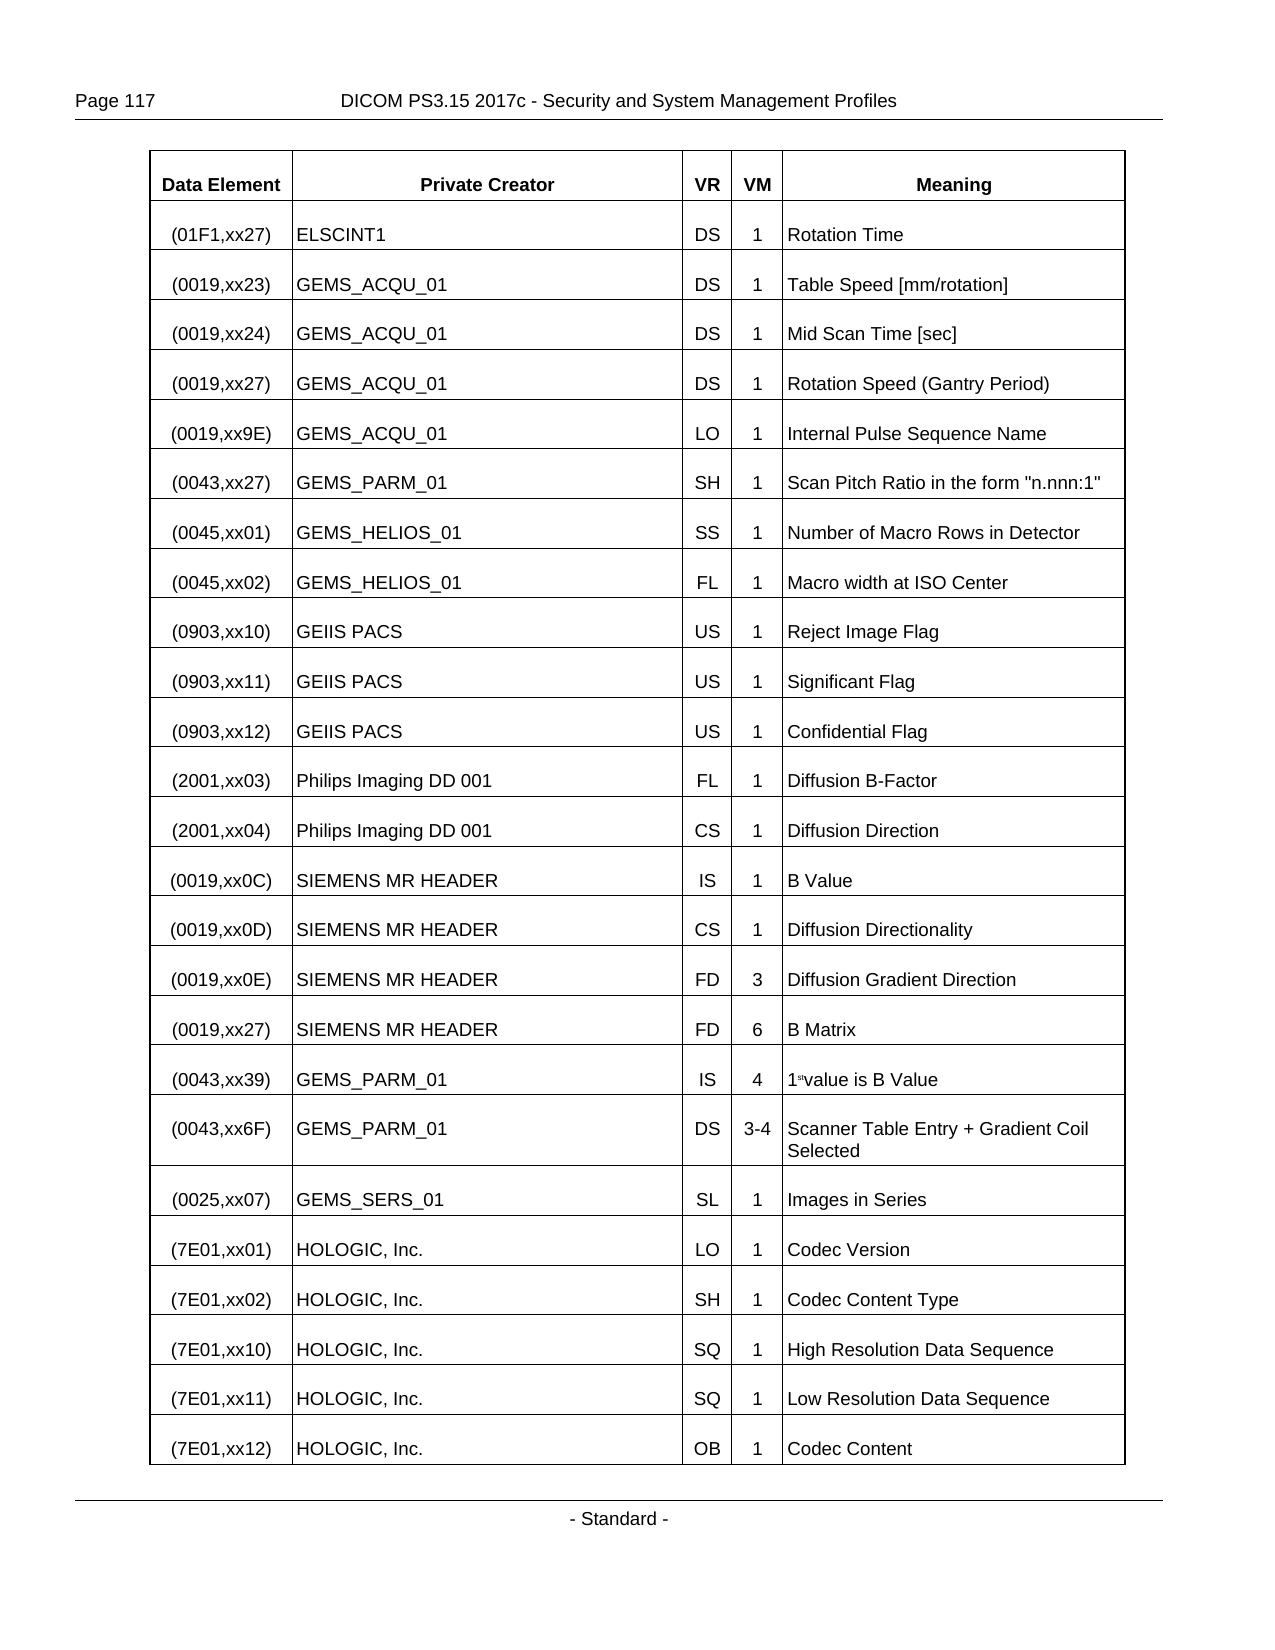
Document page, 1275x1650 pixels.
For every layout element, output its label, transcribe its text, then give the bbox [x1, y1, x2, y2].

table_cell HOLOGIC, Inc. [293, 1415, 682, 1463]
table_cell (7E01,xx01) [151, 1216, 292, 1265]
table_cell GEMS_ACQU_01 [293, 300, 682, 349]
table_cell (7E01,xx10) [151, 1315, 292, 1364]
table_cell Macro width at ISO Center [783, 549, 1124, 597]
table_cell 1 [732, 648, 782, 697]
table_cell SS [683, 499, 731, 547]
table_cell GEIIS PACS [293, 698, 682, 746]
table_cell GEIIS PACS [293, 598, 682, 647]
table_cell (0043,xx6F) [151, 1095, 292, 1165]
table_cell 1 [732, 847, 782, 895]
table_cell 1 [732, 499, 782, 547]
table_cell High Resolution Data Sequence [783, 1315, 1124, 1364]
table_cell (7E01,xx11) [151, 1365, 292, 1414]
table_cell GEMS_PARM_01 [293, 1095, 682, 1165]
table_cell GEIIS PACS [293, 648, 682, 697]
table_cell (01F1,xx27) [151, 201, 292, 249]
table_cell US [683, 698, 731, 746]
table_cell SIEMENS MR HEADER [293, 896, 682, 945]
table_cell (0903,xx10) [151, 598, 292, 647]
table_cell Diffusion Gradient Direction [783, 946, 1124, 995]
table_cell GEMS_HELIOS_01 [293, 499, 682, 547]
table_cell (0045,xx02) [151, 549, 292, 597]
table_cell 1 [732, 1166, 782, 1215]
table_cell Codec Content [783, 1415, 1124, 1463]
table_cell SIEMENS MR HEADER [293, 847, 682, 895]
table_cell Confidential Flag [783, 698, 1124, 746]
table_cell DS [683, 201, 731, 249]
table_cell 1 [732, 747, 782, 796]
table_cell (0025,xx07) [151, 1166, 292, 1215]
table_cell SIEMENS MR HEADER [293, 946, 682, 995]
table_cell Philips Imaging DD 001 [293, 747, 682, 796]
table_cell (0045,xx01) [151, 499, 292, 547]
table_cell Rotation Time [783, 201, 1124, 249]
table_cell (0019,xx9E) [151, 400, 292, 448]
table_cell Number of Macro Rows in Detector [783, 499, 1124, 547]
table_cell OB [683, 1415, 731, 1463]
table_cell Diffusion Direction [783, 797, 1124, 846]
table_cell Diffusion B-Factor [783, 747, 1124, 796]
table_cell Images in Series [783, 1166, 1124, 1215]
table_cell (0019,xx27) [151, 350, 292, 398]
table_cell (0019,xx0E) [151, 946, 292, 995]
table_cell FL [683, 747, 731, 796]
table_cell 4 [732, 1045, 782, 1094]
table_cell 1 [732, 1315, 782, 1364]
table_cell B Matrix [783, 996, 1124, 1044]
table_cell DS [683, 250, 731, 299]
table_cell (0043,xx27) [151, 449, 292, 498]
table_header Meaning [783, 151, 1124, 200]
table_cell (0019,xx23) [151, 250, 292, 299]
table_cell 1 [732, 797, 782, 846]
table_cell 1 [732, 1266, 782, 1314]
table_cell 1 [732, 549, 782, 597]
table_cell Significant Flag [783, 648, 1124, 697]
table_cell HOLOGIC, Inc. [293, 1365, 682, 1414]
table_cell Rotation Speed (Gantry Period) [783, 350, 1124, 398]
table_cell FD [683, 996, 731, 1044]
table_cell GEMS_PARM_01 [293, 449, 682, 498]
table_cell (0019,xx27) [151, 996, 292, 1044]
table_cell Reject Image Flag [783, 598, 1124, 647]
table_cell Diffusion Directionality [783, 896, 1124, 945]
table_cell HOLOGIC, Inc. [293, 1266, 682, 1314]
table_cell 1 [732, 1216, 782, 1265]
table_cell (2001,xx04) [151, 797, 292, 846]
table_cell 1 [732, 300, 782, 349]
table_cell HOLOGIC, Inc. [293, 1216, 682, 1265]
table_cell 1 [732, 598, 782, 647]
table_cell LO [683, 400, 731, 448]
table_cell GEMS_ACQU_01 [293, 350, 682, 398]
table_cell 1 [732, 201, 782, 249]
table_cell GEMS_PARM_01 [293, 1045, 682, 1094]
table_cell 6 [732, 996, 782, 1044]
table_cell 1 [732, 698, 782, 746]
table_cell SQ [683, 1315, 731, 1364]
table_cell FL [683, 549, 731, 597]
table_cell Scanner Table Entry + Gradient Coil Selected [783, 1095, 1124, 1165]
table_cell IS [683, 847, 731, 895]
table_cell CS [683, 896, 731, 945]
table_cell 1 [732, 896, 782, 945]
table_cell (0903,xx12) [151, 698, 292, 746]
table_cell LO [683, 1216, 731, 1265]
table_cell SIEMENS MR HEADER [293, 996, 682, 1044]
table_cell Philips Imaging DD 001 [293, 797, 682, 846]
table_cell 3 [732, 946, 782, 995]
table_cell HOLOGIC, Inc. [293, 1315, 682, 1364]
table_cell 1 [732, 350, 782, 398]
table_cell (0903,xx11) [151, 648, 292, 697]
table_cell 1 [732, 1365, 782, 1414]
table_cell Scan Pitch Ratio in the form "n.nnn:1" [783, 449, 1124, 498]
table_cell (7E01,xx12) [151, 1415, 292, 1463]
table_cell B Value [783, 847, 1124, 895]
table_cell Low Resolution Data Sequence [783, 1365, 1124, 1414]
table_cell (2001,xx03) [151, 747, 292, 796]
table_cell Table Speed [mm/rotation] [783, 250, 1124, 299]
table_cell (0019,xx0D) [151, 896, 292, 945]
table_cell (0043,xx39) [151, 1045, 292, 1094]
table_cell 1 [732, 250, 782, 299]
table_cell 3-4 [732, 1095, 782, 1165]
table_cell SH [683, 1266, 731, 1314]
table_cell GEMS_ACQU_01 [293, 400, 682, 448]
table_cell (7E01,xx02) [151, 1266, 292, 1314]
table_cell GEMS_HELIOS_01 [293, 549, 682, 597]
table_cell CS [683, 797, 731, 846]
table_cell IS [683, 1045, 731, 1094]
table_cell (0019,xx24) [151, 300, 292, 349]
table_cell GEMS_ACQU_01 [293, 250, 682, 299]
table_header VM [732, 151, 782, 200]
table_cell US [683, 598, 731, 647]
table_cell SH [683, 449, 731, 498]
table_header VR [683, 151, 731, 200]
table_cell SL [683, 1166, 731, 1215]
table_cell FD [683, 946, 731, 995]
table_cell Codec Version [783, 1216, 1124, 1265]
table_cell GEMS_SERS_01 [293, 1166, 682, 1215]
table_cell 1 [732, 1415, 782, 1463]
table_cell Codec Content Type [783, 1266, 1124, 1314]
table_cell DS [683, 1095, 731, 1165]
table_cell DS [683, 300, 731, 349]
table_header Data Element [151, 151, 292, 200]
table_cell 1 [732, 400, 782, 448]
table_cell US [683, 648, 731, 697]
table_cell DS [683, 350, 731, 398]
table_cell Mid Scan Time [sec] [783, 300, 1124, 349]
table_cell Internal Pulse Sequence Name [783, 400, 1124, 448]
table_cell SQ [683, 1365, 731, 1414]
table_cell 1stvalue is B Value [783, 1045, 1124, 1094]
table_cell (0019,xx0C) [151, 847, 292, 895]
table_cell 1 [732, 449, 782, 498]
table_cell ELSCINT1 [293, 201, 682, 249]
table_header Private Creator [293, 151, 682, 200]
